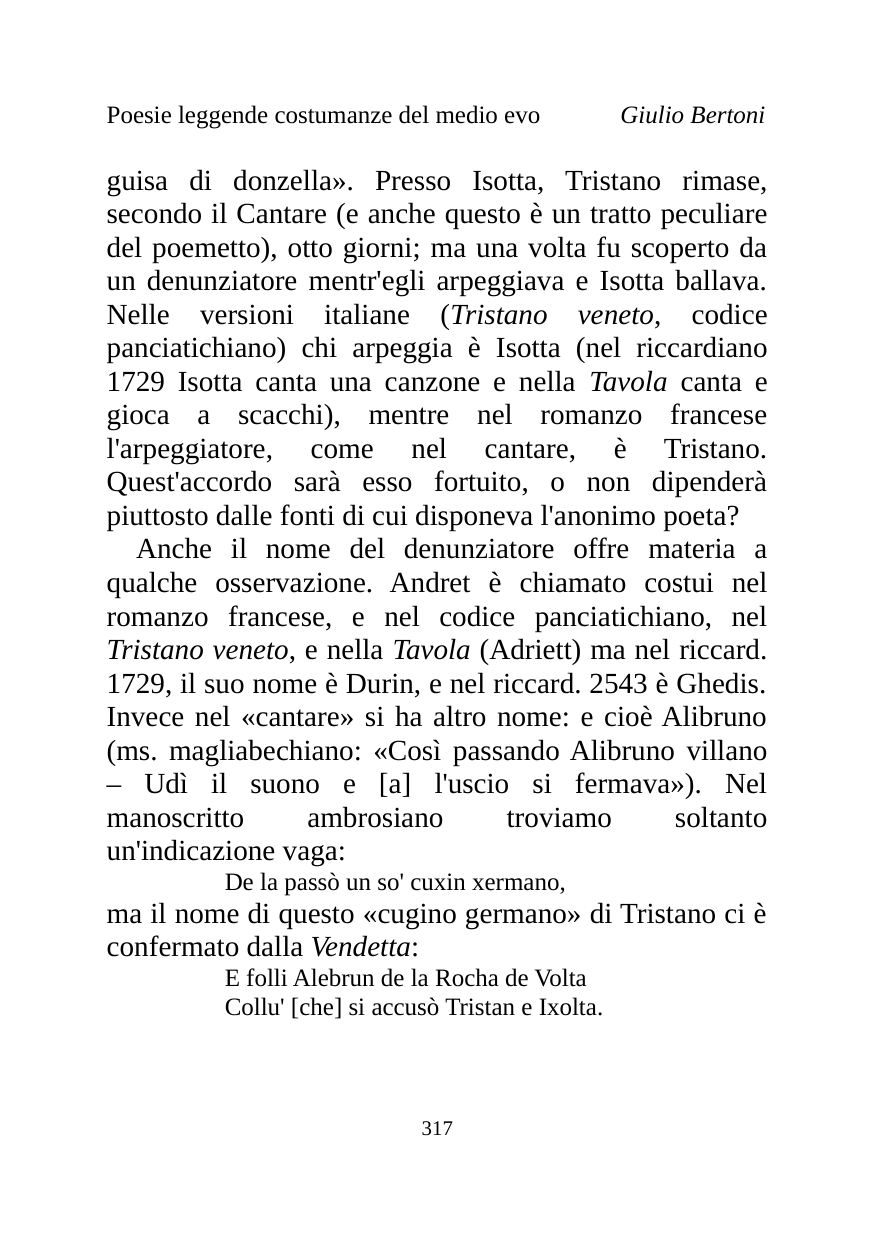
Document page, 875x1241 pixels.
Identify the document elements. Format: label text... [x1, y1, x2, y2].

text ma il nome di questo «cugino germano» di Tristano ci è confermato dalla Vendetta: [106, 896, 768, 963]
text guisa di donzella». Presso Isotta, Tristano rimase, secondo il Cantare (e anche questo è un tratto peculiare del poemetto), otto giorni; ma una volta fu scoperto da un denunziatore mentr'egli arpeggiava e Isotta ballava. Nelle versioni italiane (Tristano veneto, codice panciatichiano) chi arpeggia è Isotta (nel riccardiano 1729 Isotta canta una canzone e nella Tavola canta e gioca a scacchi), mentre nel romanzo francese l'arpeggiatore, come nel cantare, è Tristano. Quest'accordo sarà esso fortuito, o non dipenderà piuttosto dalle fonti di cui disponeva l'anonimo poeta? [106, 163, 768, 532]
text E folli Alebrun de la Rocha de Volta Collu' [che] si accusò Tristan e Ixolta. [224, 963, 768, 1020]
text Anche il nome del denunziatore offre materia a qualche osservazione. Andret è chiamato costui nel romanzo francese, e nel codice panciatichiano, nel Tristano veneto, e nella Tavola (Adriett) ma nel riccard. 1729, il suo nome è Durin, e nel riccard. 2543 è Ghedis. Invece nel «cantare» si ha altro nome: e cioè Alibruno (ms. magliabechiano: «Così passando Alibruno villano – Udì il suono e [a] l'uscio si fermava»). Nel manoscritto ambrosiano troviamo soltanto un'indicazione vaga: [106, 532, 768, 867]
text De la passò un so' cuxin xermano, [224, 867, 768, 896]
